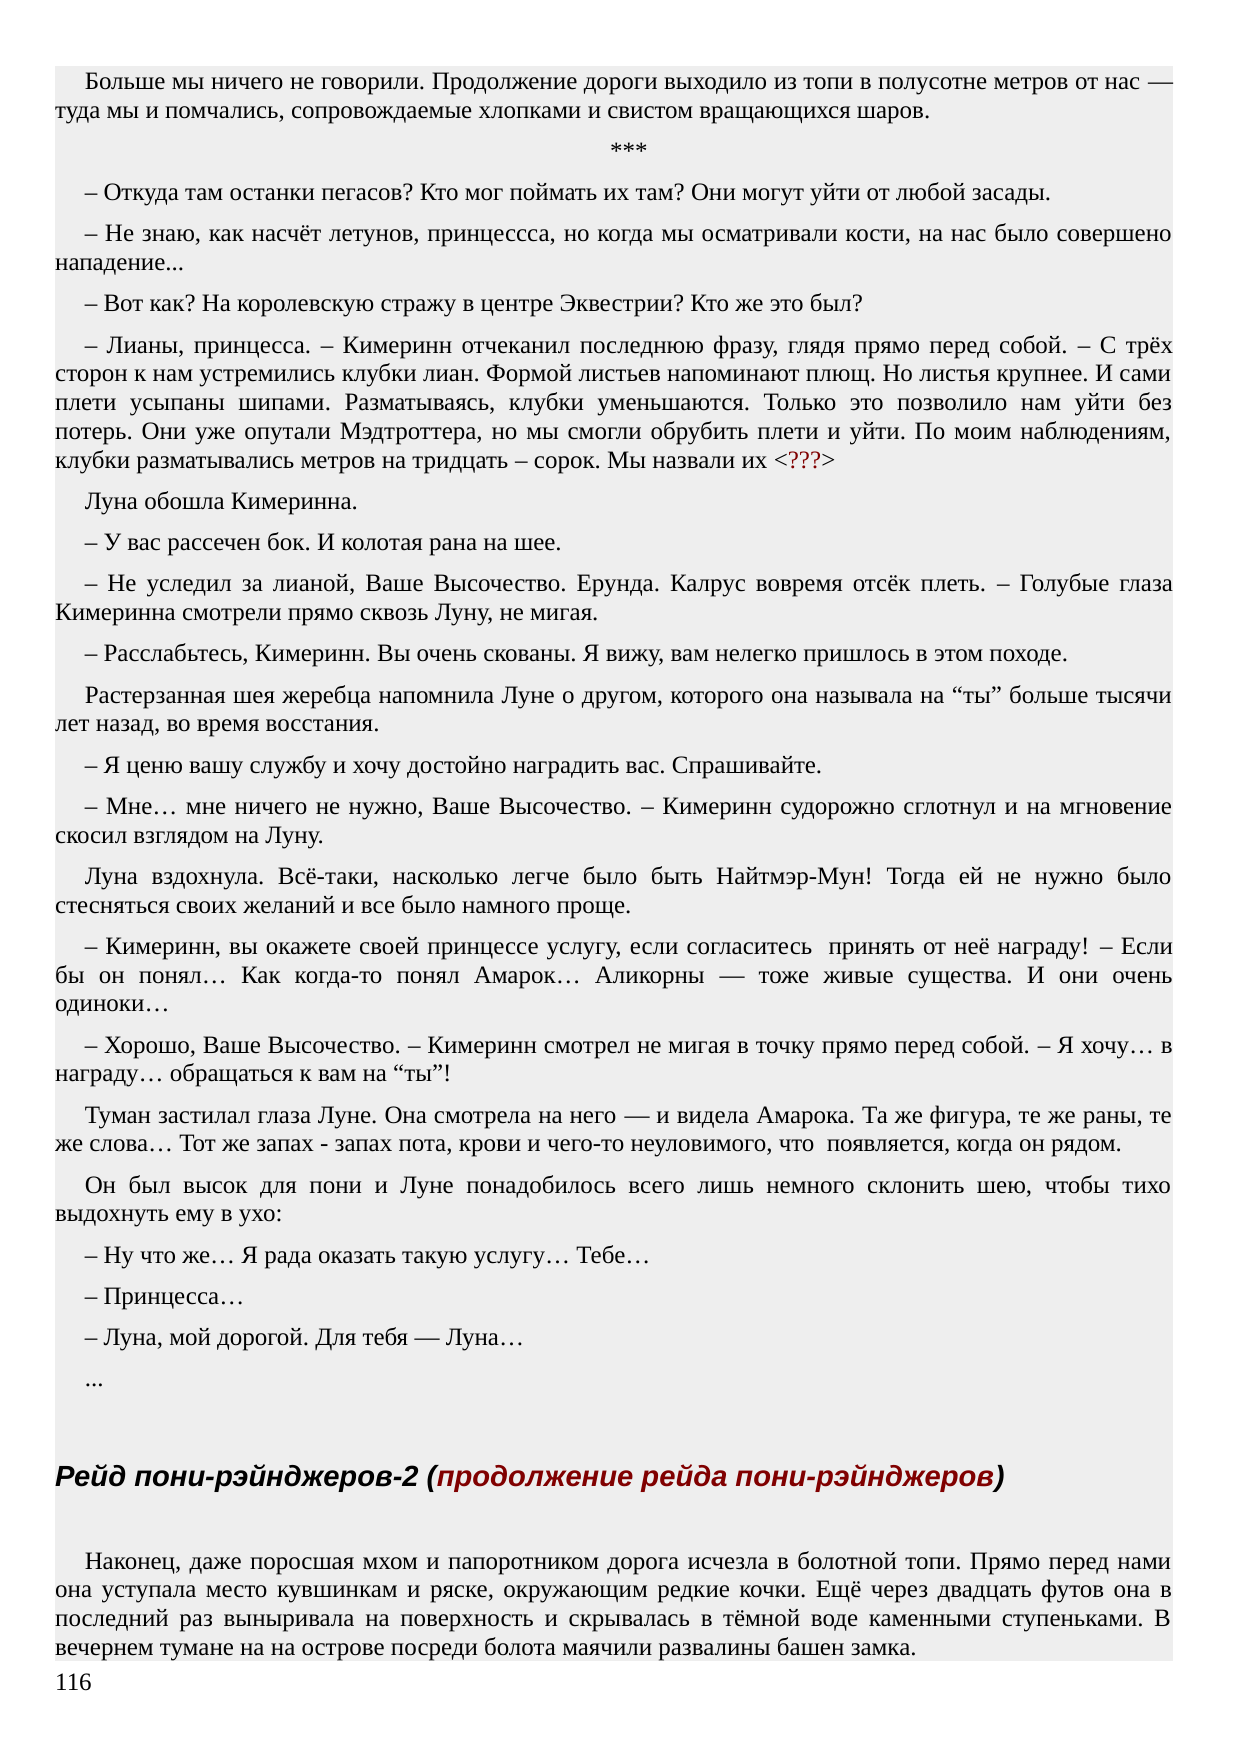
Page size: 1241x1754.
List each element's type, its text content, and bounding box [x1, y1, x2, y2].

text – Хорошо, Ваше Высочество. – Кимеринн смотрел не мигая в точку прямо перед собой. – Я хочу… в награду… обращаться к вам на “ты”! [55, 1030, 1173, 1087]
text Туман застилал глаза Луне. Она смотрела на него — и видела Амарока. Та же фигура, те же раны, те же слова… Тот же запах - запах пота, крови и чего-то неуловимого, что появляется, когда он рядом. [55, 1100, 1173, 1157]
text Наконец, даже поросшая мхом и папоротником дорога исчезла в болотной топи. Прямо перед нами она уступала место кувшинкам и ряске, окружающим редкие кочки. Ещё через двадцать футов она в последний раз выныривала на поверхность и скрывалась в тёмной воде каменными ступеньками. В вечернем тумане на на острове посреди болота маячили развалины башен замка. [55, 1546, 1173, 1661]
text Луна вздохнула. Всё-таки, насколько легче было быть Найтмэр-Мун! Тогда ей не нужно было стесняться своих желаний и все было намного проще. [55, 861, 1173, 918]
text Луна обошла Кимеринна. [55, 486, 1173, 515]
text – Расслабьтесь, Кимеринн. Вы очень скованы. Я вижу, вам нелегко пришлось в этом походе. [55, 638, 1173, 667]
text Он был высок для пони и Луне понадобилось всего лишь немного склонить шею, чтобы тихо выдохнуть ему в ухо: [55, 1170, 1173, 1227]
text *** [55, 136, 1173, 165]
text – Мне… мне ничего не нужно, Ваше Высочество. – Кимеринн судорожно сглотнул и на мгновение скосил взглядом на Луну. [55, 791, 1173, 848]
text – У вас рассечен бок. И колотая рана на шее. [55, 527, 1173, 556]
subtitle Рейд пони-рэйнджеров-2 (продолжение рейда пони-рэйнджеров) [55, 1458, 1173, 1492]
text Растерзанная шея жеребца напомнила Луне о другом, которого она называла на “ты” больше тысячи лет назад, во время восстания. [55, 680, 1173, 737]
text – Кимеринн, вы окажете своей принцессе услугу, если согласитесь принять от неё награду! – Если бы он понял… Как когда-то понял Амарок… Аликорны — тоже живые существа. И они очень одиноки… [55, 931, 1173, 1017]
text – Я ценю вашу службу и хочу достойно наградить вас. Спрашивайте. [55, 750, 1173, 778]
text – Вот как? На королевскую стражу в центре Эквестрии? Кто же это был? [55, 288, 1173, 317]
text – Луна, мой дорогой. Для тебя — Луна… [55, 1322, 1173, 1351]
text – Не уследил за лианой, Ваше Высочество. Ерунда. Калрус вовремя отсёк плеть. – Голубые глаза Кимеринна смотрели прямо сквозь Луну, не мигая. [55, 568, 1173, 626]
text ... [55, 1363, 1173, 1392]
text – Откуда там останки пегасов? Кто мог поймать их там? Они могут уйти от любой засады. [55, 177, 1173, 206]
text Больше мы ничего не говорили. Продолжение дороги выходило из топи в полусотне метров от нас — туда мы и помчались, сопровождаемые хлопками и свистом вращающихся шаров. [55, 66, 1173, 123]
text – Ну что же… Я рада оказать такую услугу… Тебе… [55, 1240, 1173, 1268]
text – Принцесса… [55, 1281, 1173, 1310]
text – Не знаю, как насчёт летунов, принцессса, но когда мы осматривали кости, на нас было совершено нападение... [55, 218, 1173, 276]
text – Лианы, принцесса. – Кимеринн отчеканил последнюю фразу, глядя прямо перед собой. – С трёх сторон к нам устремились клубки лиан. Формой листьев напоминают плющ. Но листья крупнее. И сами плети усыпаны шипами. Разматываясь, клубки уменьшаются. Только это позволило нам уйти без потерь. Они уже опутали Мэдтроттера, но мы смогли обрубить плети и уйти. По моим наблюдениям, клубки разматывались метров на тридцать – сорок. Мы назвали их <???> [55, 330, 1173, 473]
